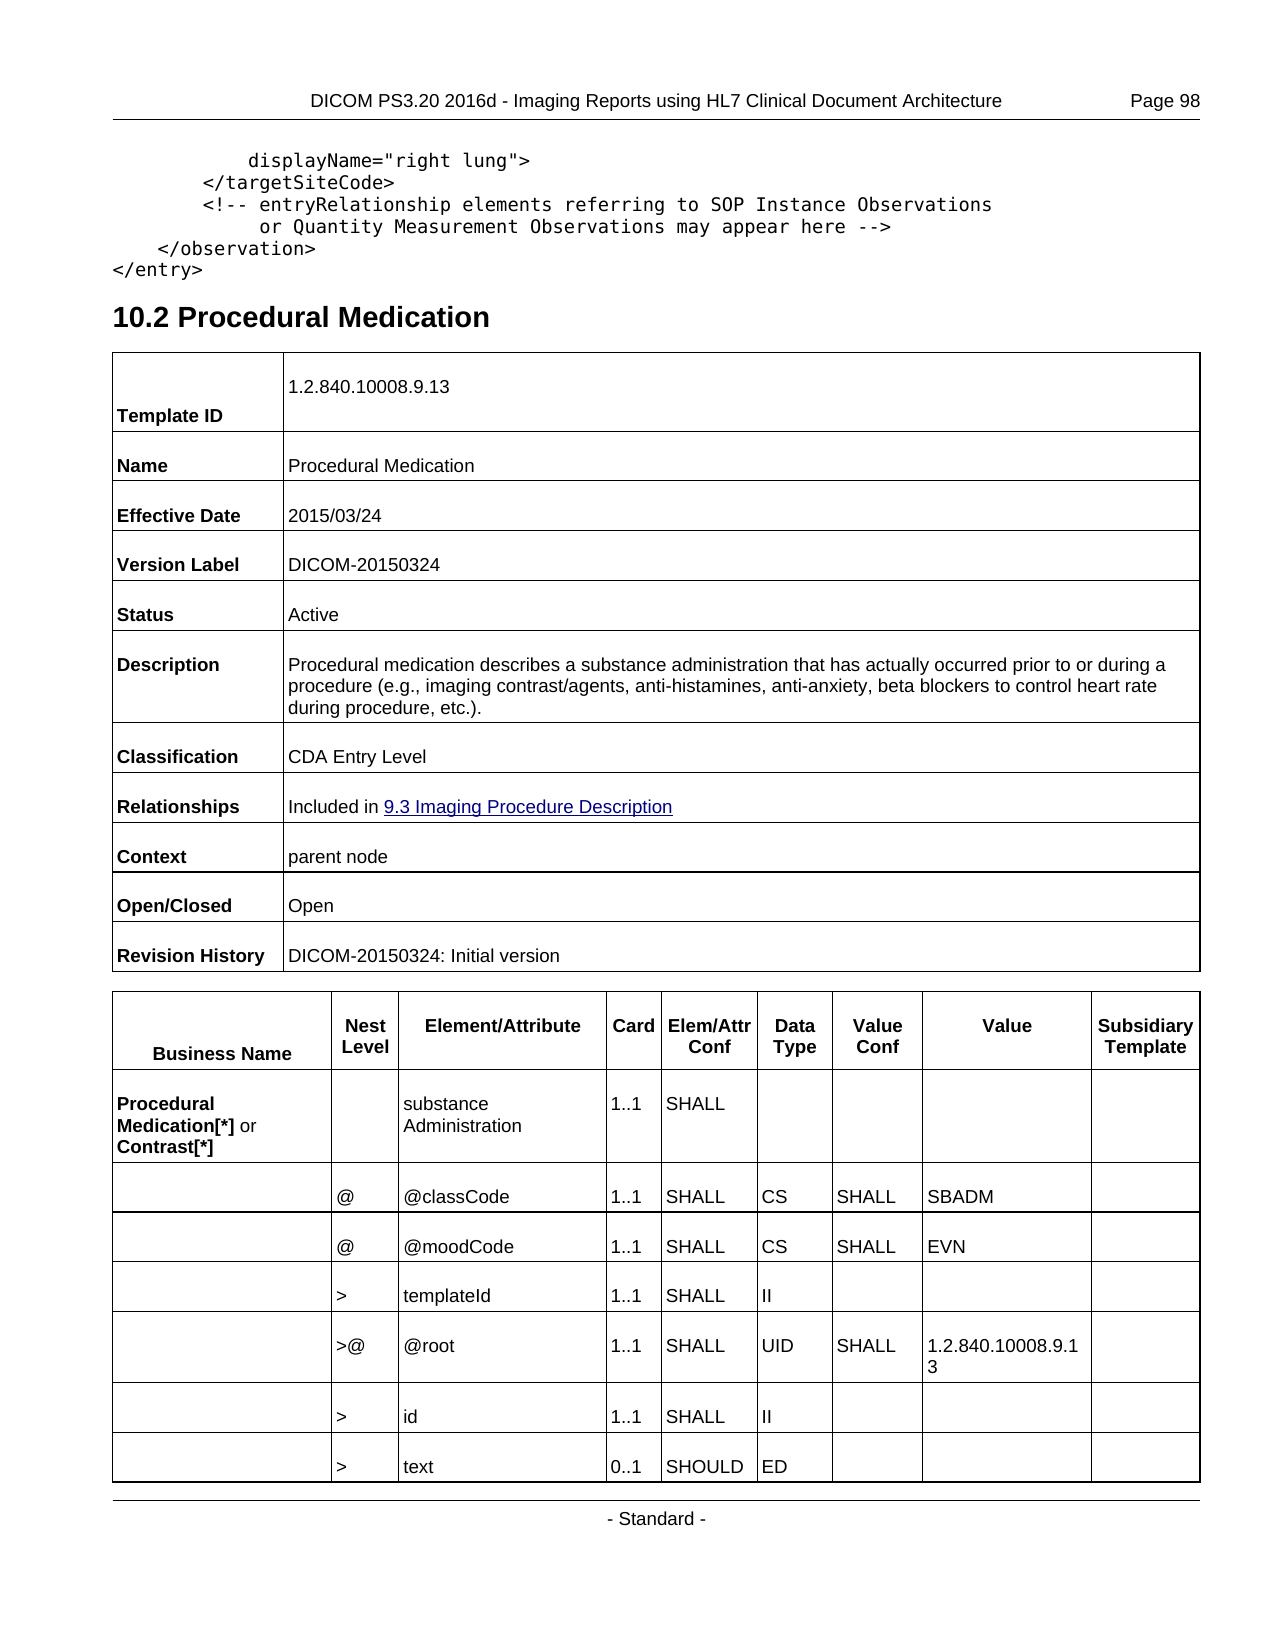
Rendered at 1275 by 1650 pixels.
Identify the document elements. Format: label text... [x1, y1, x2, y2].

table_cell @classCode [399, 1163, 606, 1211]
table_cell SHALL [833, 1163, 922, 1211]
table_header Elem/Attr Conf [662, 992, 757, 1069]
table_cell Description [113, 631, 283, 722]
table_header Subsidiary Template [1092, 992, 1199, 1069]
table_cell SHALL [662, 1163, 757, 1211]
table_cell 1..1 [607, 1163, 661, 1211]
table_cell SHALL [833, 1213, 922, 1261]
table_cell parent node [284, 823, 1199, 871]
table_header Card [607, 992, 661, 1069]
table_cell substance​Administration [399, 1070, 606, 1162]
table_cell text [399, 1433, 606, 1481]
table_cell SHALL [833, 1312, 922, 1382]
table_cell [923, 1070, 1091, 1162]
table_cell [113, 1383, 331, 1432]
table_cell Revision History [113, 922, 283, 971]
table_cell 1..1 [607, 1383, 661, 1432]
table_header Data Type [758, 992, 832, 1069]
table_cell [1092, 1312, 1199, 1382]
table_cell Effective Date [113, 481, 283, 530]
table_cell [113, 1262, 331, 1311]
table_cell [1092, 1262, 1199, 1311]
table_cell [923, 1262, 1091, 1311]
table_cell Version Label [113, 531, 283, 580]
table_cell Relationships [113, 773, 283, 822]
table_cell 1..1 [607, 1312, 661, 1382]
table_header Template ID [113, 353, 283, 431]
table_cell >@ [332, 1312, 398, 1382]
table_cell [833, 1262, 922, 1311]
table_cell 2015/03/24 [284, 481, 1199, 530]
table_cell Active [284, 581, 1199, 629]
table_cell [833, 1070, 922, 1162]
text displayName="right lung"> </targetSiteCode> <!-- entryRelationship elements referring to SOP Instance Observations or Quantity Measurement Observations may appear here --> </observation> </entry> [112, 150, 1200, 281]
table_cell @ [332, 1213, 398, 1261]
table_header Value [923, 992, 1091, 1069]
table_cell 1..1 [607, 1213, 661, 1261]
table_cell Open/Closed [113, 873, 283, 921]
table_cell [833, 1383, 922, 1432]
table_cell CS [758, 1163, 832, 1211]
table_cell Included in 9.3 Imaging Procedure Description [284, 773, 1199, 822]
table_cell Status [113, 581, 283, 629]
table_cell SHALL [662, 1383, 757, 1432]
table_cell ED [758, 1433, 832, 1481]
text 10.2 Procedural Medication [112, 300, 1200, 333]
table_cell [1092, 1433, 1199, 1481]
table_header 1.2.840.10008.9.13 [284, 353, 1199, 431]
table_header Value Conf [833, 992, 922, 1069]
table_cell [1092, 1163, 1199, 1211]
table_cell 1.2.840.10008.9.13 [923, 1312, 1091, 1382]
table_cell Procedural Medication [284, 432, 1199, 480]
table_cell [923, 1383, 1091, 1432]
table_cell [758, 1070, 832, 1162]
table_cell Procedural​Medication[*] or Contrast[*] [113, 1070, 331, 1162]
table_cell template​Id [399, 1262, 606, 1311]
table_cell II [758, 1262, 832, 1311]
table_cell [833, 1433, 922, 1481]
table_cell [332, 1070, 398, 1162]
table_cell [1092, 1213, 1199, 1261]
table_cell SHALL [662, 1312, 757, 1382]
table_cell @root [399, 1312, 606, 1382]
table_cell > [332, 1262, 398, 1311]
table_cell [113, 1433, 331, 1481]
table_cell CS [758, 1213, 832, 1261]
table_cell Context [113, 823, 283, 871]
table_cell @ [332, 1163, 398, 1211]
table_cell SHALL [662, 1213, 757, 1261]
table_cell CDA Entry Level [284, 723, 1199, 772]
table_cell UID [758, 1312, 832, 1382]
table_cell Open [284, 873, 1199, 921]
table_header Nest Level [332, 992, 398, 1069]
table_cell SHALL [662, 1070, 757, 1162]
table_cell [113, 1213, 331, 1261]
table_cell 1..1 [607, 1070, 661, 1162]
table_cell DICOM-20150324: Initial version [284, 922, 1199, 971]
table_cell > [332, 1433, 398, 1481]
table_cell > [332, 1383, 398, 1432]
table_cell [1092, 1070, 1199, 1162]
table_cell SBADM [923, 1163, 1091, 1211]
table_cell Procedural medication describes a substance administration that has actually occurred prior to or during a procedure (e.g., imaging contrast/agents, anti-histamines, anti-anxiety, beta blockers to control heart rate during procedure, etc.). [284, 631, 1199, 722]
table_cell Name [113, 432, 283, 480]
table_cell SHALL [662, 1262, 757, 1311]
table_cell II [758, 1383, 832, 1432]
table_header Element/​Attribute [399, 992, 606, 1069]
table_header Business Name [113, 992, 331, 1069]
table_cell [923, 1433, 1091, 1481]
table_cell id [399, 1383, 606, 1432]
table_cell [113, 1312, 331, 1382]
table_cell SHOULD [662, 1433, 757, 1481]
table_cell EVN [923, 1213, 1091, 1261]
table_cell [1092, 1383, 1199, 1432]
table_cell Classification [113, 723, 283, 772]
table_cell DICOM-20150324 [284, 531, 1199, 580]
table_cell 0..1 [607, 1433, 661, 1481]
table_cell @moodCode [399, 1213, 606, 1261]
table_cell 1..1 [607, 1262, 661, 1311]
table_cell [113, 1163, 331, 1211]
